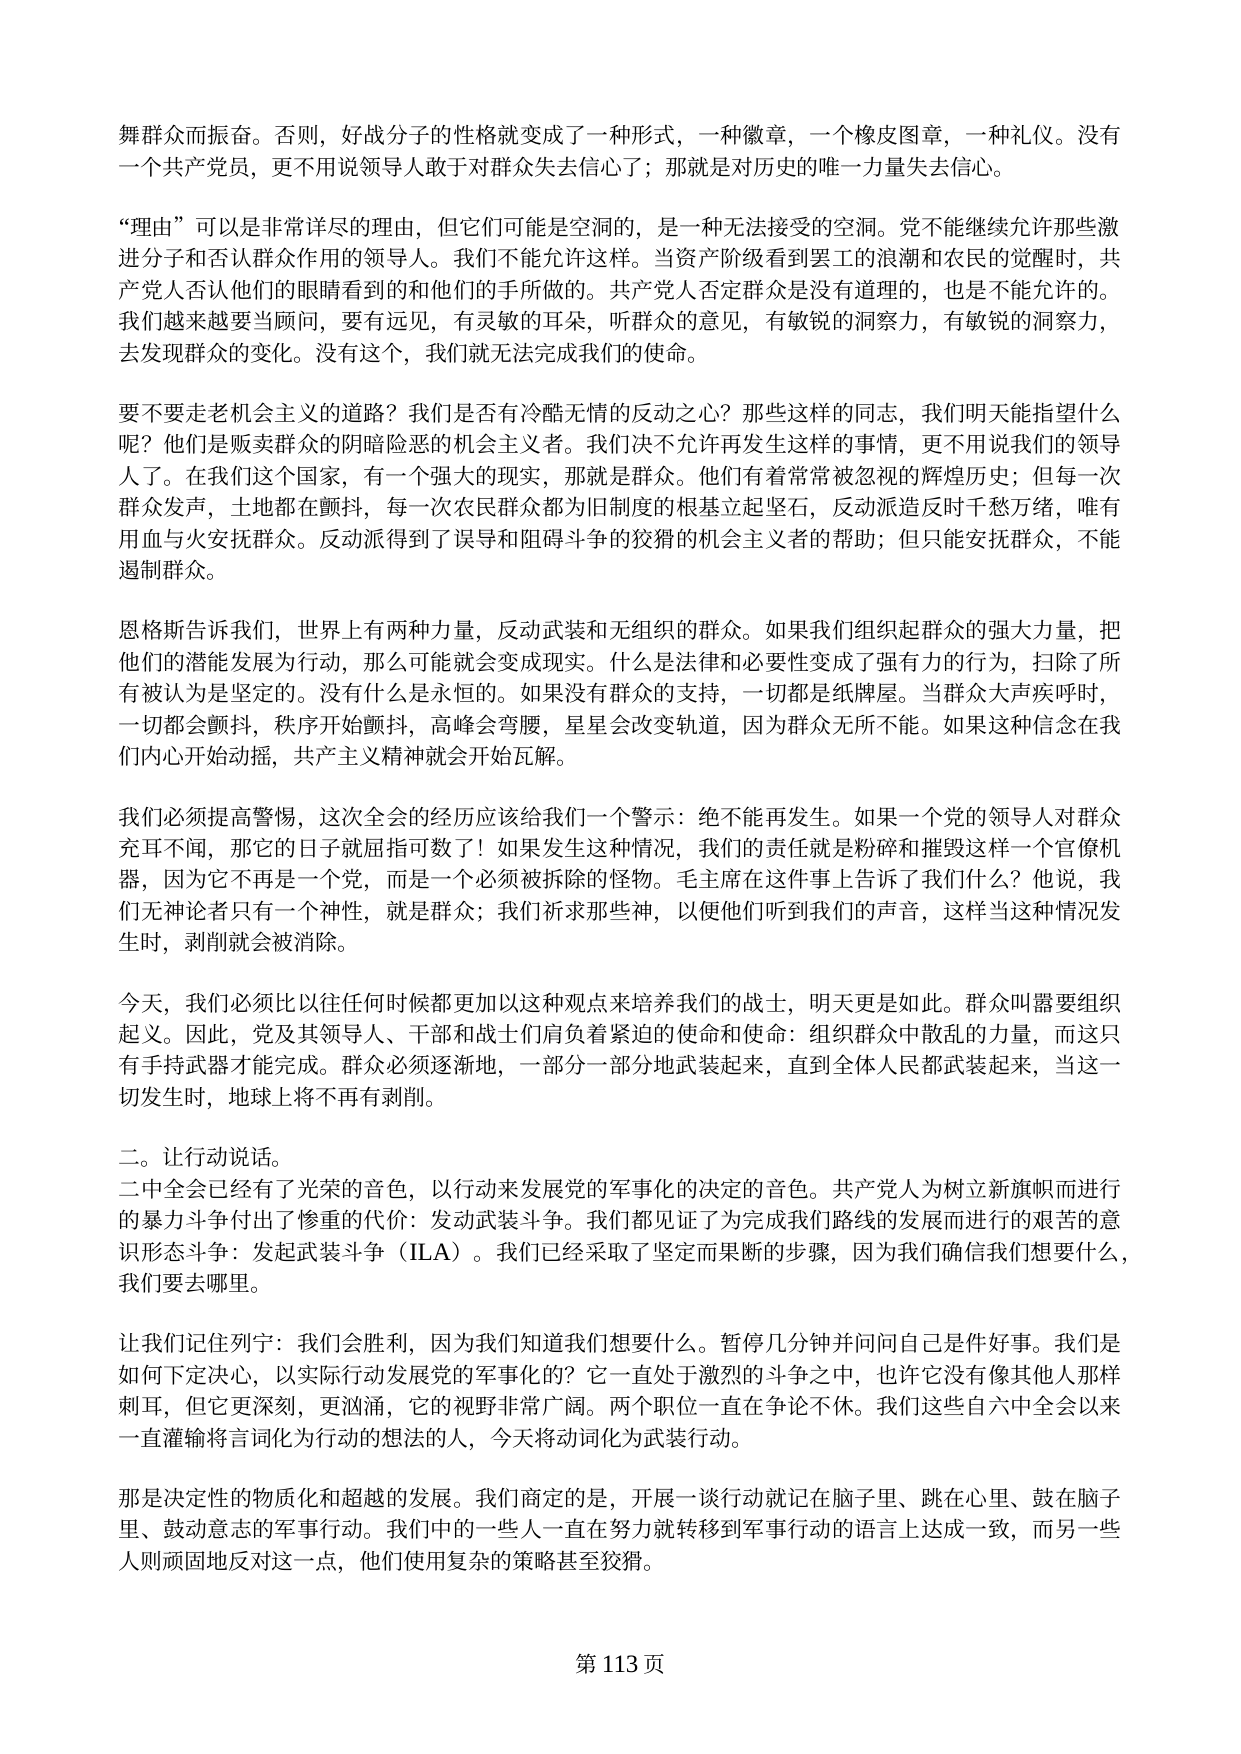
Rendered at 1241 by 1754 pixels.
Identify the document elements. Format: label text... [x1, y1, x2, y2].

text 要不要走老机会主义的道路？我们是否有冷酷无情的反动之心？那些这样的同志，我们明天能指望什么呢？他们是贩卖群众的阴暗险恶的机会主义者。我们决不允许再发生这样的事情，更不用说我们的领导人了。在我们这个国家，有一个强大的现实，那就是群众。他们有着常常被忽视的辉煌历史；但每一次群众发声，土地都在颤抖，每一次农民群众都为旧制度的根基立起坚石，反动派造反时千愁万绪，唯有用血与火安抚群众。反动派得到了误导和阻碍斗争的狡猾的机会主义者的帮助；但只能安抚群众，不能遏制群众。 [118, 396, 1122, 585]
text “理由”可以是非常详尽的理由，但它们可能是空洞的，是一种无法接受的空洞。党不能继续允许那些激进分子和否认群众作用的领导人。我们不能允许这样。当资产阶级看到罢工的浪潮和农民的觉醒时，共产党人否认他们的眼睛看到的和他们的手所做的。共产党人否定群众是没有道理的，也是不能允许的。我们越来越要当顾问，要有远见，有灵敏的耳朵，听群众的意见，有敏锐的洞察力，有敏锐的洞察力，去发现群众的变化。没有这个，我们就无法完成我们的使命。 [118, 210, 1122, 367]
text 二中全会已经有了光荣的音色，以行动来发展党的军事化的决定的音色。共产党人为树立新旗帜而进行的暴力斗争付出了惨重的代价：发动武装斗争。我们都见证了为完成我们路线的发展而进行的艰苦的意识形态斗争：发起武装斗争（ILA）。我们已经采取了坚定而果断的步骤，因为我们确信我们想要什么，我们要去哪里。 [118, 1172, 1122, 1298]
text 舞群众而振奋。否则，好战分子的性格就变成了一种形式，一种徽章，一个橡皮图章，一种礼仪。没有一个共产党员，更不用说领导人敢于对群众失去信心了；那就是对历史的唯一力量失去信心。 [118, 118, 1122, 181]
text 那是决定性的物质化和超越的发展。我们商定的是，开展一谈行动就记在脑子里、跳在心里、鼓在脑子里、鼓动意志的军事行动。我们中的一些人一直在努力就转移到军事行动的语言上达成一致，而另一些人则顽固地反对这一点，他们使用复杂的策略甚至狡猾。 [118, 1481, 1122, 1575]
text 让我们记住列宁：我们会胜利，因为我们知道我们想要什么。暂停几分钟并问问自己是件好事。我们是如何下定决心，以实际行动发展党的军事化的？它一直处于激烈的斗争之中，也许它没有像其他人那样刺耳，但它更深刻，更汹涌，它的视野非常广阔。两个职位一直在争论不休。我们这些自六中全会以来一直灌输将言词化为行动的想法的人，今天将动词化为武装行动。 [118, 1326, 1122, 1452]
text 今天，我们必须比以往任何时候都更加以这种观点来培养我们的战士，明天更是如此。群众叫嚣要组织起义。因此，党及其领导人、干部和战士们肩负着紧迫的使命和使命：组织群众中散乱的力量，而这只有手持武器才能完成。群众必须逐渐地，一部分一部分地武装起来，直到全体人民都武装起来，当这一切发生时，地球上将不再有剥削。 [118, 986, 1122, 1112]
text 恩格斯告诉我们，世界上有两种力量，反动武装和无组织的群众。如果我们组织起群众的强大力量，把他们的潜能发展为行动，那么可能就会变成现实。什么是法律和必要性变成了强有力的行为，扫除了所有被认为是坚定的。没有什么是永恒的。如果没有群众的支持，一切都是纸牌屋。当群众大声疾呼时，一切都会颤抖，秩序开始颤抖，高峰会弯腰，星星会改变轨道，因为群众无所不能。如果这种信念在我们内心开始动摇，共产主义精神就会开始瓦解。 [118, 614, 1122, 771]
text 我们必须提高警惕，这次全会的经历应该给我们一个警示：绝不能再发生。如果一个党的领导人对群众充耳不闻，那它的日子就屈指可数了！如果发生这种情况，我们的责任就是粉碎和摧毁这样一个官僚机器，因为它不再是一个党，而是一个必须被拆除的怪物。毛主席在这件事上告诉了我们什么？他说，我们无神论者只有一个神性，就是群众；我们祈求那些神，以便他们听到我们的声音，这样当这种情况发生时，剥削就会被消除。 [118, 800, 1122, 957]
text 二。让行动说话。 [118, 1140, 1122, 1172]
